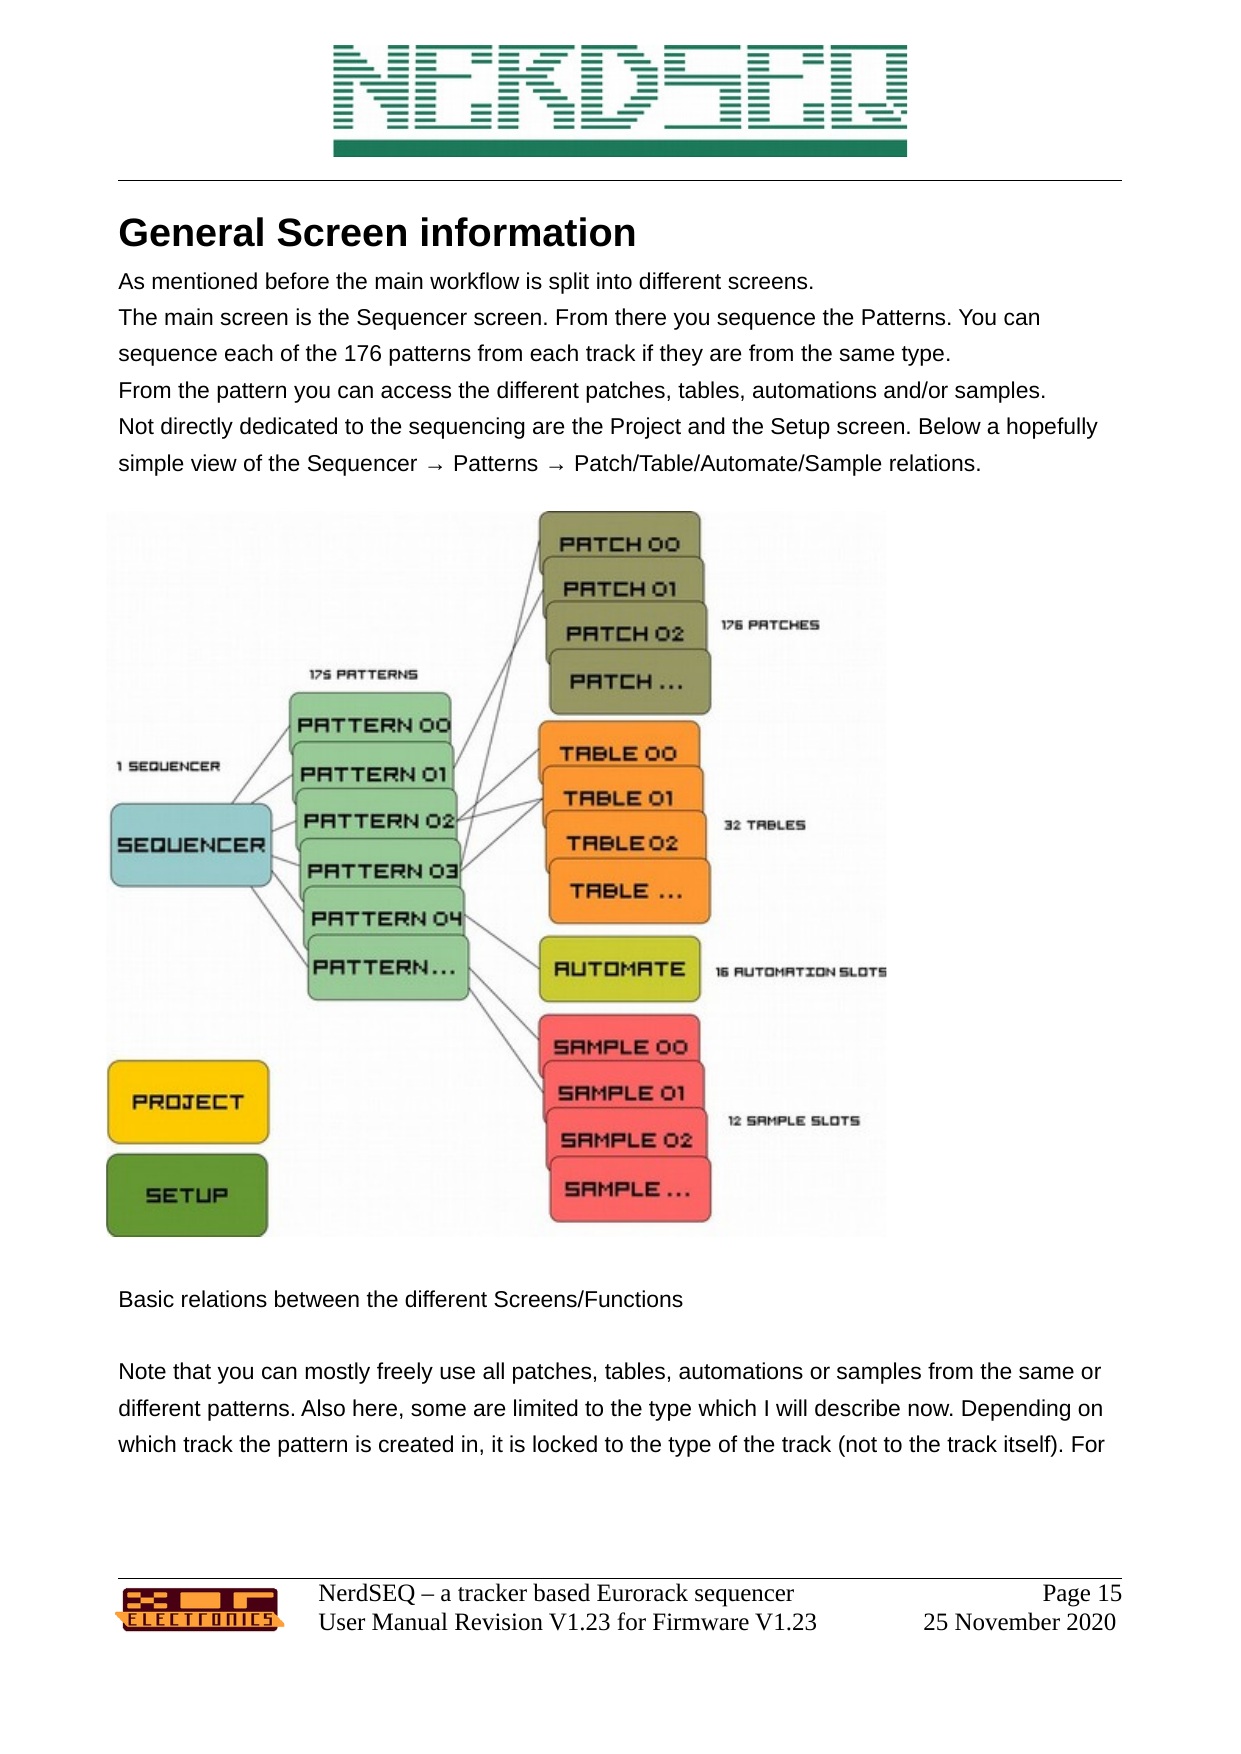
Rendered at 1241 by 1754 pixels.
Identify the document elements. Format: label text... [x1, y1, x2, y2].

text The main screen is the Sequencer screen. From there you sequence the Patterns. You can sequence each of the 176 patterns from each track if they are from the same type. [118, 304, 1122, 367]
text Note that you can mostly freely use all patches, tables, automations or samples from the same or different patterns. Also here, some are limited to the type which I will describe now. Depending on which track the pattern is created in, it is locked to the type of the track (not to the track itself). For [118, 1358, 1122, 1457]
picture [333, 45, 908, 157]
subtitle General Screen information [118, 209, 1122, 255]
picture [106, 511, 887, 1237]
text As mentioned before the main workflow is split into different screens. [118, 268, 1122, 294]
text Not directly dedicated to the sequencing are the Project and the Setup screen. Below a hopefully simple view of the Sequencer → Patterns → Patch/Table/Automate/Sample relations. [118, 413, 1122, 476]
picture [115, 1584, 285, 1634]
text Basic relations between the different Screens/Functions [118, 1286, 1122, 1312]
text From the pattern you can access the different patches, tables, automations and/or samples. [118, 377, 1122, 403]
